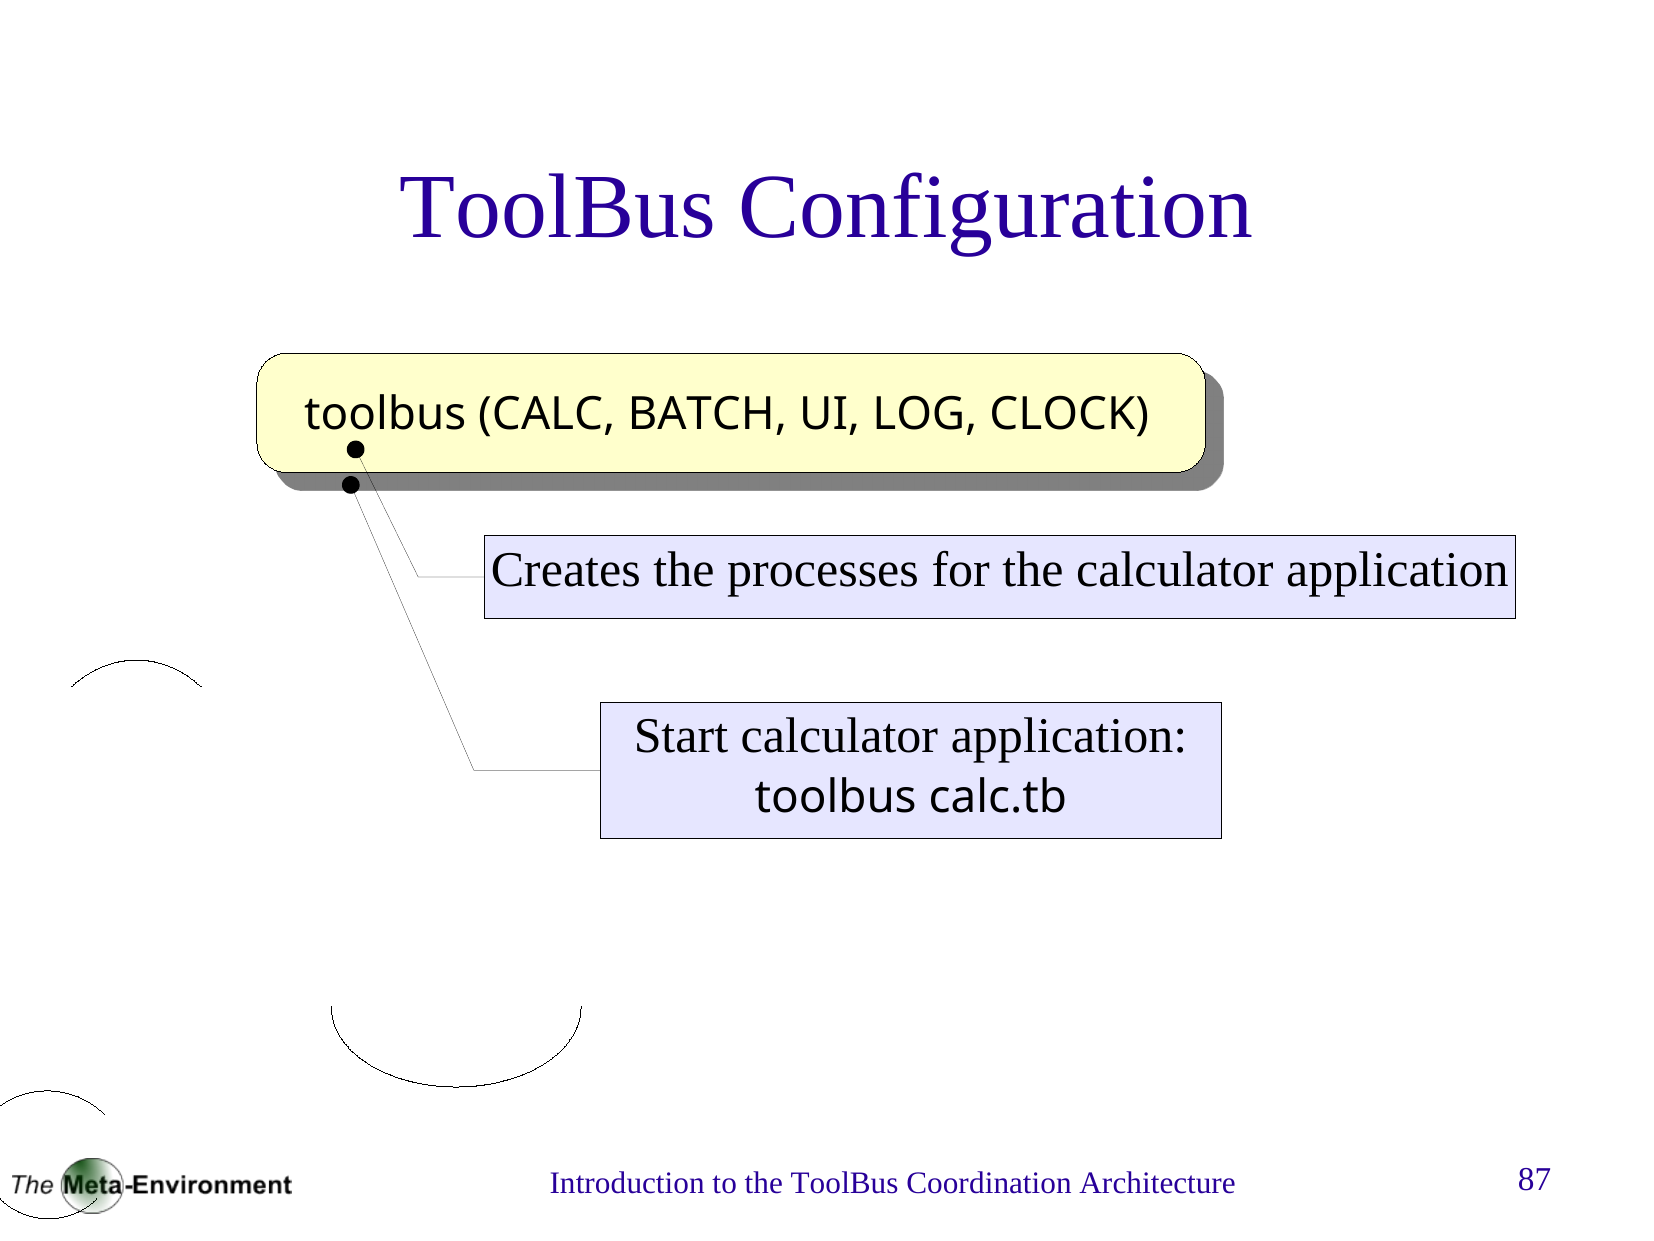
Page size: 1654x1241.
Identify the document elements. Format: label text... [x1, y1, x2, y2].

picture [12, 1158, 292, 1214]
title ToolBus Configuration [121, 102, 1534, 311]
text_box Start calculator application: toolbus calc.tb [600, 702, 1222, 839]
text_box Creates the processes for the calculator application [484, 535, 1516, 619]
text_box [256, 353, 1206, 473]
text_box toolbus (CALC, BATCH, UI, LOG, CLOCK) [304, 380, 1406, 445]
